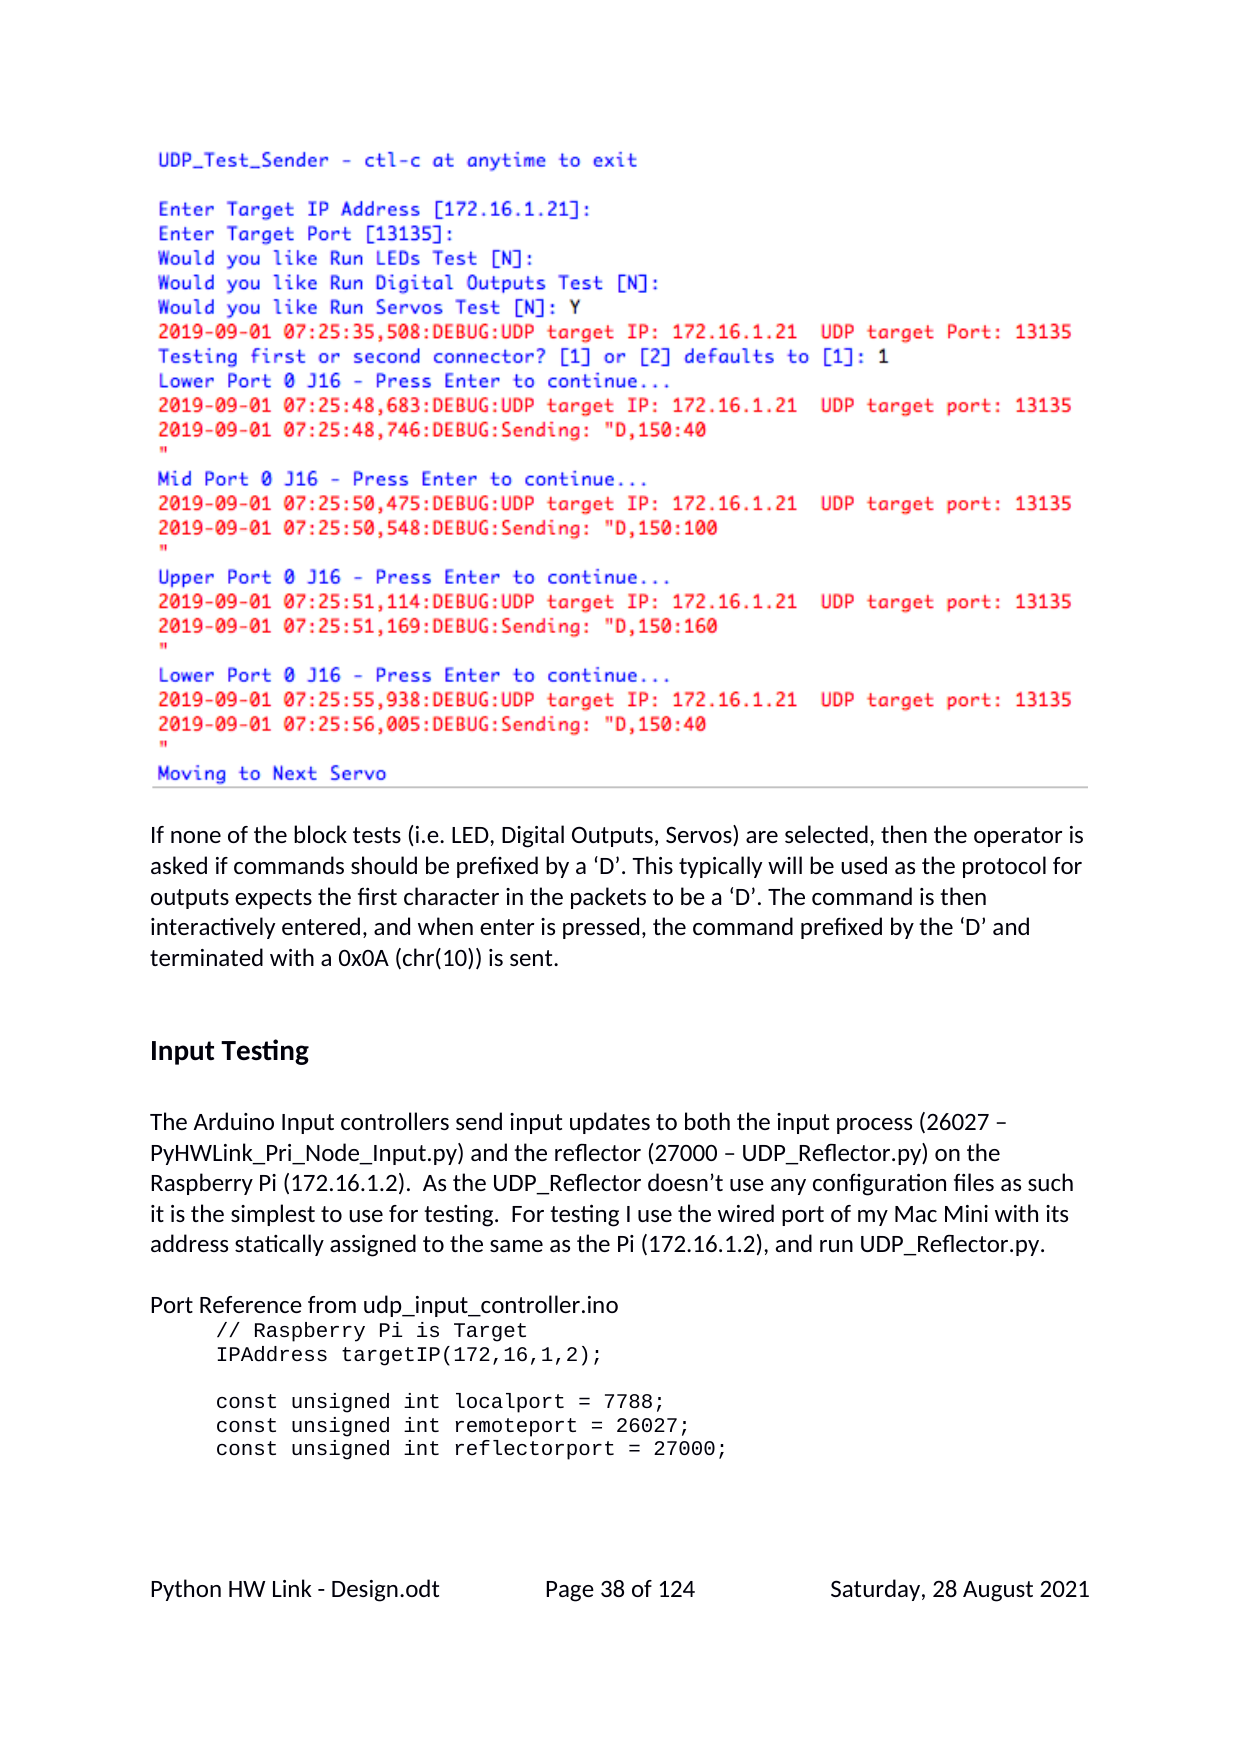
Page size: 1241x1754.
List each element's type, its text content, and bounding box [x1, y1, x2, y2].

text The Arduino Input controllers send input updates to both the input process (26027 – PyHWLink_Pri_Node_Input.py) and the reflector (27000 – UDP_Reflector.py) on the Raspberry Pi (172.16.1.2). As the UDP_Reflector doesn’t use any configuration files as such it is the simplest to use for testing. For testing I use the wired port of my Mac Mini with its address statically assigned to the same as the Pi (172.16.1.2), and run UDP_Reflector.py. [150, 1106, 1090, 1259]
text const unsigned int localport = 7788; [216, 1391, 1090, 1415]
text IPAddress targetIP(172,16,1,2); [216, 1344, 1090, 1367]
text If none of the block tests (i.e. LED, Digital Outputs, Servos) are selected, then the operator is asked if commands should be prefixed by a ‘D’. This typically will be used as the protocol for outputs expects the first character in the packets to be a ‘D’. The command is then interactively entered, and when enter is pressed, the command prefixed by the ‘D’ and terminated with a 0x0A (chr(10)) is sent. [150, 820, 1090, 972]
text const unsigned int remoteport = 26027; [216, 1415, 1090, 1438]
text const unsigned int reflectorport = 27000; [216, 1438, 1090, 1462]
subtitle Input Testing [150, 1032, 1090, 1068]
text Port Reference from udp_input_controller.ino [150, 1289, 1090, 1320]
picture [152, 150, 1088, 790]
text // Raspberry Pi is Target [216, 1320, 1090, 1344]
